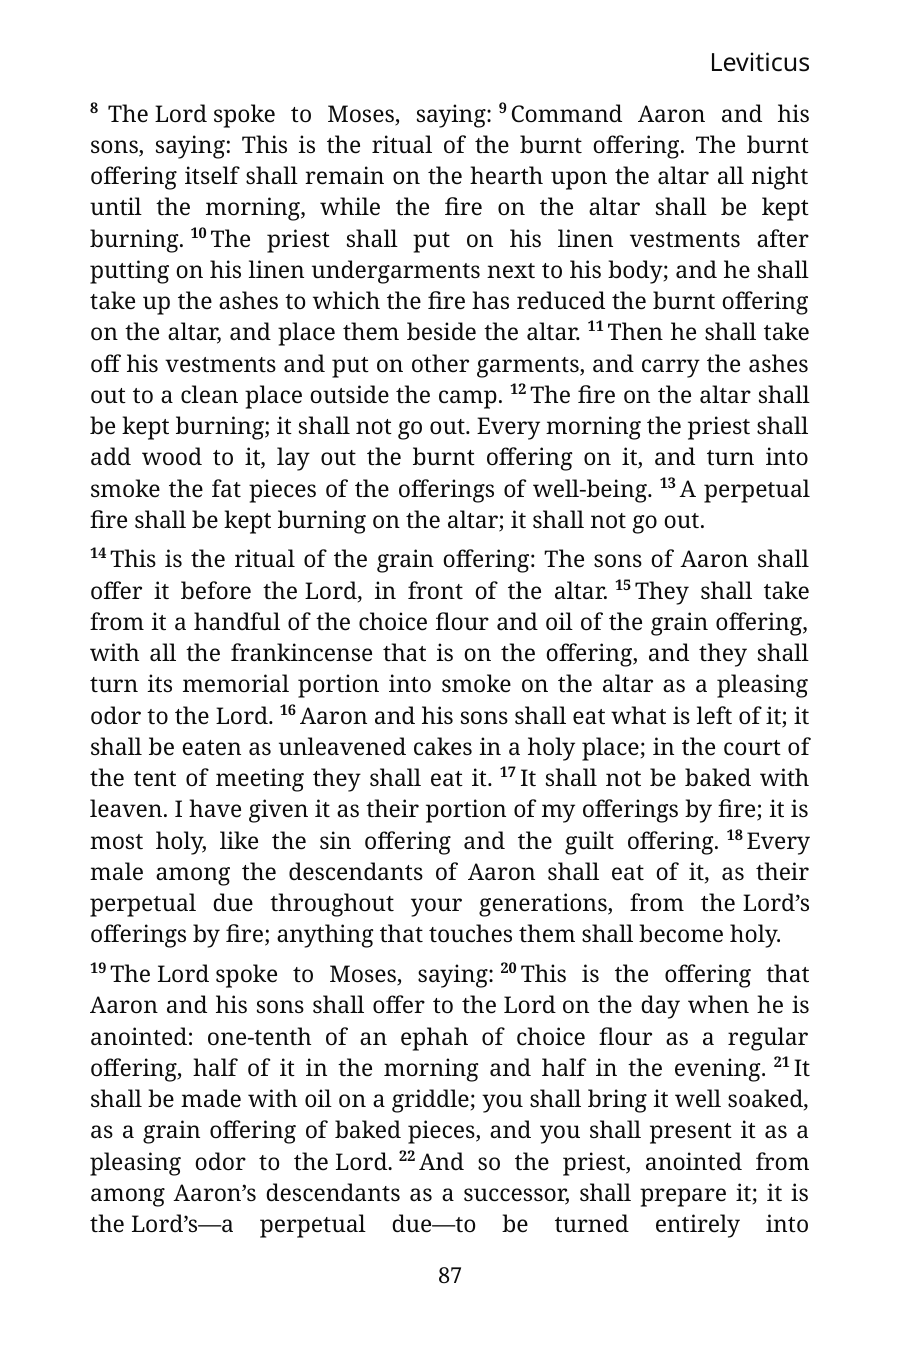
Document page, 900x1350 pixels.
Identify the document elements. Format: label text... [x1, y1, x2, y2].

text 19 The Lord spoke to Moses, saying: 20 This is the offering that Aaron and his sons shall offer to the Lord on the day when he is anointed: one-tenth of an ephah of choice flour as a regular offering, half of it in the morning and half in the evening. 21 It shall be made with oil on a griddle; you shall bring it well soaked, as a grain offering of baked pieces, and you shall present it as a pleasing odor to the Lord. 22 And so the priest, anointed from among Aaron’s descendants as a successor, shall prepare it; it is the Lord’s—a perpetual due—to be turned entirely into [90, 958, 810, 1239]
text 8 The Lord spoke to Moses, saying: 9 Command Aaron and his sons, saying: This is the ritual of the burnt offering. The burnt offering itself shall remain on the hearth upon the altar all night until the morning, while the fire on the altar shall be kept burning. 10 The priest shall put on his linen vestments after putting on his linen undergarments next to his body; and he shall take up the ashes to which the fire has reduced the burnt offering on the altar, and place them beside the altar. 11 Then he shall take off his vestments and put on other garments, and carry the ashes out to a clean place outside the camp. 12 The fire on the altar shall be kept burning; it shall not go out. Every morning the priest shall add wood to it, lay out the burnt offering on it, and turn into smoke the fat pieces of the offerings of well-being. 13 A perpetual fire shall be kept burning on the altar; it shall not go out. [90, 97, 810, 535]
text 14 This is the ritual of the grain offering: The sons of Aaron shall offer it before the Lord, in front of the altar. 15 They shall take from it a handful of the choice flour and oil of the grain offering, with all the frankincense that is on the offering, and they shall turn its memorial portion into smoke on the altar as a pleasing odor to the Lord. 16 Aaron and his sons shall eat what is left of it; it shall be eaten as unleavened cakes in a holy place; in the court of the tent of meeting they shall eat it. 17 It shall not be baked with leaven. I have given it as their portion of my offerings by fire; it is most holy, like the sin offering and the guilt offering. 18 Every male among the descendants of Aaron shall eat of it, as their perpetual due throughout your generations, from the Lord’s offerings by fire; anything that touches them shall become holy. [90, 543, 810, 949]
